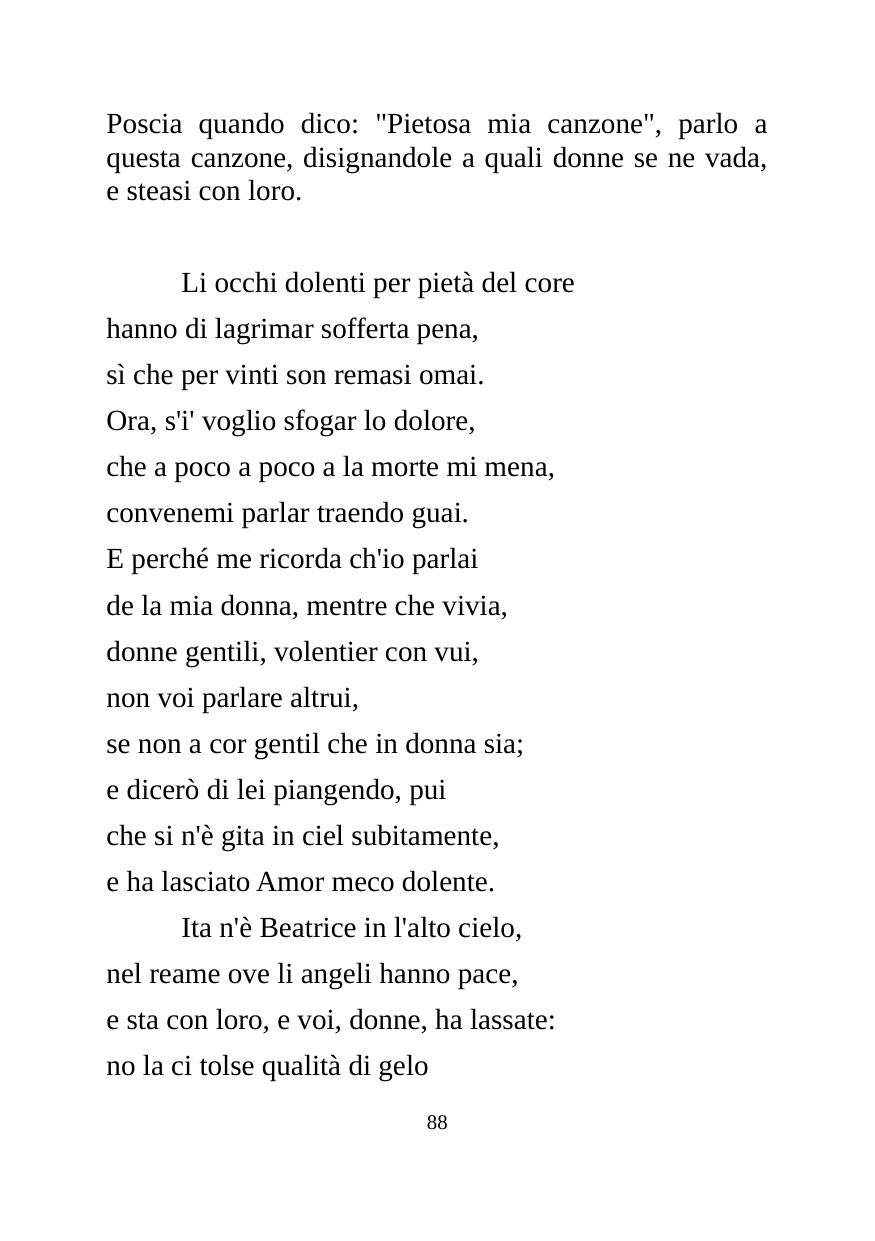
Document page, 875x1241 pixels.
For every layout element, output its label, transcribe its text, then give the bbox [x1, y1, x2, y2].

text donne gentili, volentier con vui, [106, 634, 768, 667]
text che a poco a poco a la morte mi mena, [106, 449, 768, 483]
text e dicerò di lei piangendo, pui [106, 772, 768, 805]
text Poscia quando dico: "Pietosa mia canzone", parlo a questa canzone, disignandole a quali donne se ne vada, e steasi con loro. [106, 106, 768, 207]
text e sta con loro, e voi, donne, ha lassate: [106, 1002, 768, 1036]
text hanno di lagrimar sofferta pena, [106, 311, 768, 345]
text Ora, s'i' voglio sfogar lo dolore, [106, 403, 768, 437]
text no la ci tolse qualità di gelo [106, 1048, 768, 1082]
text non voi parlare altrui, [106, 680, 768, 713]
text Ita n'è Beatrice in l'alto cielo, [181, 910, 768, 943]
text sì che per vinti son remasi omai. [106, 357, 768, 391]
text che si n'è gita in ciel subitamente, [106, 818, 768, 851]
text de la mia donna, mentre che vivia, [106, 588, 768, 621]
text E perché me ricorda ch'io parlai [106, 542, 768, 575]
text se non a cor gentil che in donna sia; [106, 726, 768, 759]
text Li occhi dolenti per pietà del core [181, 265, 768, 299]
text e ha lasciato Amor meco dolente. [106, 864, 768, 897]
text convenemi parlar traendo guai. [106, 496, 768, 529]
text nel reame ove li angeli hanno pace, [106, 956, 768, 989]
